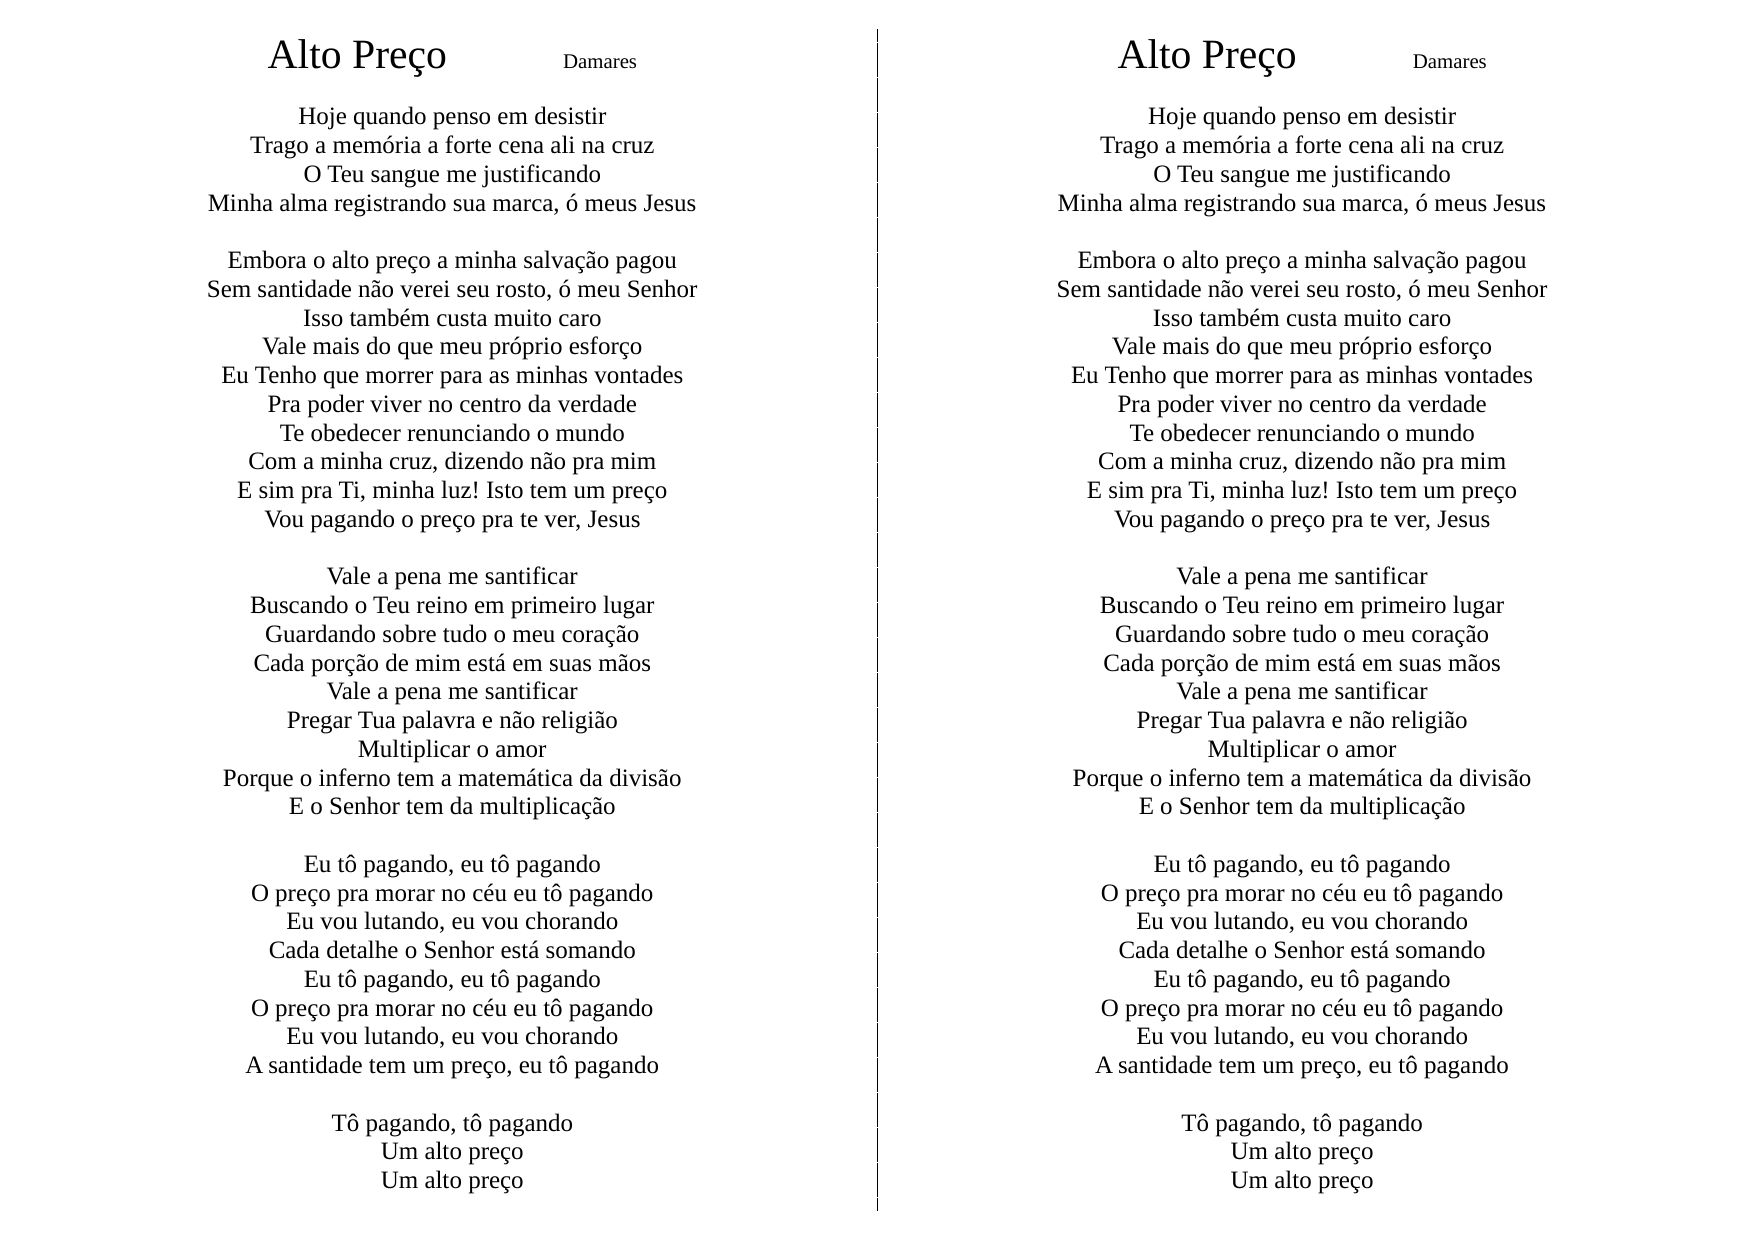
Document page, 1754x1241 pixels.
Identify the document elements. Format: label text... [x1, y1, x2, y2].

text Eu tô pagando, eu tô pagando [879, 849, 1724, 878]
text Sem santidade não verei seu rosto, ó meu Senhor [879, 274, 1724, 303]
text Um alto preço [879, 1136, 1724, 1165]
text Vale a pena me santificar [29, 676, 875, 705]
text A santidade tem um preço, eu tô pagando [29, 1050, 875, 1079]
text Hoje quando penso em desistir [879, 101, 1724, 130]
text Cada detalhe o Senhor está somando [29, 935, 875, 964]
text Te obedecer renunciando o mundo [29, 418, 875, 446]
text Guardando sobre tudo o meu coração [29, 619, 875, 648]
text Vou pagando o preço pra te ver, Jesus [879, 504, 1724, 533]
text O Teu sangue me justificando [879, 159, 1724, 188]
text Minha alma registrando sua marca, ó meus Jesus [29, 188, 875, 216]
text Isso também custa muito caro [29, 303, 875, 331]
text Multiplicar o amor [29, 734, 875, 763]
text Te obedecer renunciando o mundo [879, 418, 1724, 446]
text Cada detalhe o Senhor está somando [879, 935, 1724, 964]
text Eu vou lutando, eu vou chorando [879, 1021, 1724, 1050]
text Multiplicar o amor [879, 734, 1724, 763]
text Um alto preço [879, 1165, 1724, 1194]
text Isso também custa muito caro [879, 303, 1724, 331]
text O preço pra morar no céu eu tô pagando [879, 878, 1724, 906]
text Eu vou lutando, eu vou chorando [29, 1021, 875, 1050]
text Trago a memória a forte cena ali na cruz [879, 130, 1724, 159]
text Alto Preço Damares [879, 29, 1724, 77]
text Porque o inferno tem a matemática da divisão [29, 763, 875, 791]
text Eu Tenho que morrer para as minhas vontades [29, 360, 875, 389]
text Cada porção de mim está em suas mãos [879, 648, 1724, 676]
text Com a minha cruz, dizendo não pra mim [29, 446, 875, 475]
text Pregar Tua palavra e não religião [879, 705, 1724, 734]
text Vale mais do que meu próprio esforço [29, 331, 875, 360]
text Embora o alto preço a minha salvação pagou [29, 245, 875, 274]
text Trago a memória a forte cena ali na cruz [29, 130, 875, 159]
text Vale a pena me santificar [879, 561, 1724, 590]
text Tô pagando, tô pagando [29, 1108, 875, 1136]
text Pra poder viver no centro da verdade [29, 389, 875, 418]
text Eu vou lutando, eu vou chorando [879, 906, 1724, 935]
text Cada porção de mim está em suas mãos [29, 648, 875, 676]
text Tô pagando, tô pagando [879, 1108, 1724, 1136]
text Alto Preço Damares [29, 29, 875, 77]
text Sem santidade não verei seu rosto, ó meu Senhor [29, 274, 875, 303]
text Buscando o Teu reino em primeiro lugar [879, 590, 1724, 619]
text Porque o inferno tem a matemática da divisão [879, 763, 1724, 791]
text O preço pra morar no céu eu tô pagando [29, 878, 875, 906]
text Embora o alto preço a minha salvação pagou [879, 245, 1724, 274]
text Um alto preço [29, 1136, 875, 1165]
text O Teu sangue me justificando [29, 159, 875, 188]
text E o Senhor tem da multiplicação [29, 791, 875, 820]
text Hoje quando penso em desistir [29, 101, 875, 130]
text Com a minha cruz, dizendo não pra mim [879, 446, 1724, 475]
text Eu tô pagando, eu tô pagando [29, 849, 875, 878]
text Minha alma registrando sua marca, ó meus Jesus [879, 188, 1724, 216]
text Pregar Tua palavra e não religião [29, 705, 875, 734]
text Eu tô pagando, eu tô pagando [879, 964, 1724, 993]
text O preço pra morar no céu eu tô pagando [879, 993, 1724, 1021]
text E o Senhor tem da multiplicação [879, 791, 1724, 820]
text Eu tô pagando, eu tô pagando [29, 964, 875, 993]
text Pra poder viver no centro da verdade [879, 389, 1724, 418]
text Um alto preço [29, 1165, 875, 1194]
text Vale a pena me santificar [29, 561, 875, 590]
text Vale a pena me santificar [879, 676, 1724, 705]
text Vou pagando o preço pra te ver, Jesus [29, 504, 875, 533]
text Guardando sobre tudo o meu coração [879, 619, 1724, 648]
text Buscando o Teu reino em primeiro lugar [29, 590, 875, 619]
text Eu vou lutando, eu vou chorando [29, 906, 875, 935]
text E sim pra Ti, minha luz! Isto tem um preço [879, 475, 1724, 504]
text A santidade tem um preço, eu tô pagando [879, 1050, 1724, 1079]
text O preço pra morar no céu eu tô pagando [29, 993, 875, 1021]
text Eu Tenho que morrer para as minhas vontades [879, 360, 1724, 389]
text Vale mais do que meu próprio esforço [879, 331, 1724, 360]
text E sim pra Ti, minha luz! Isto tem um preço [29, 475, 875, 504]
